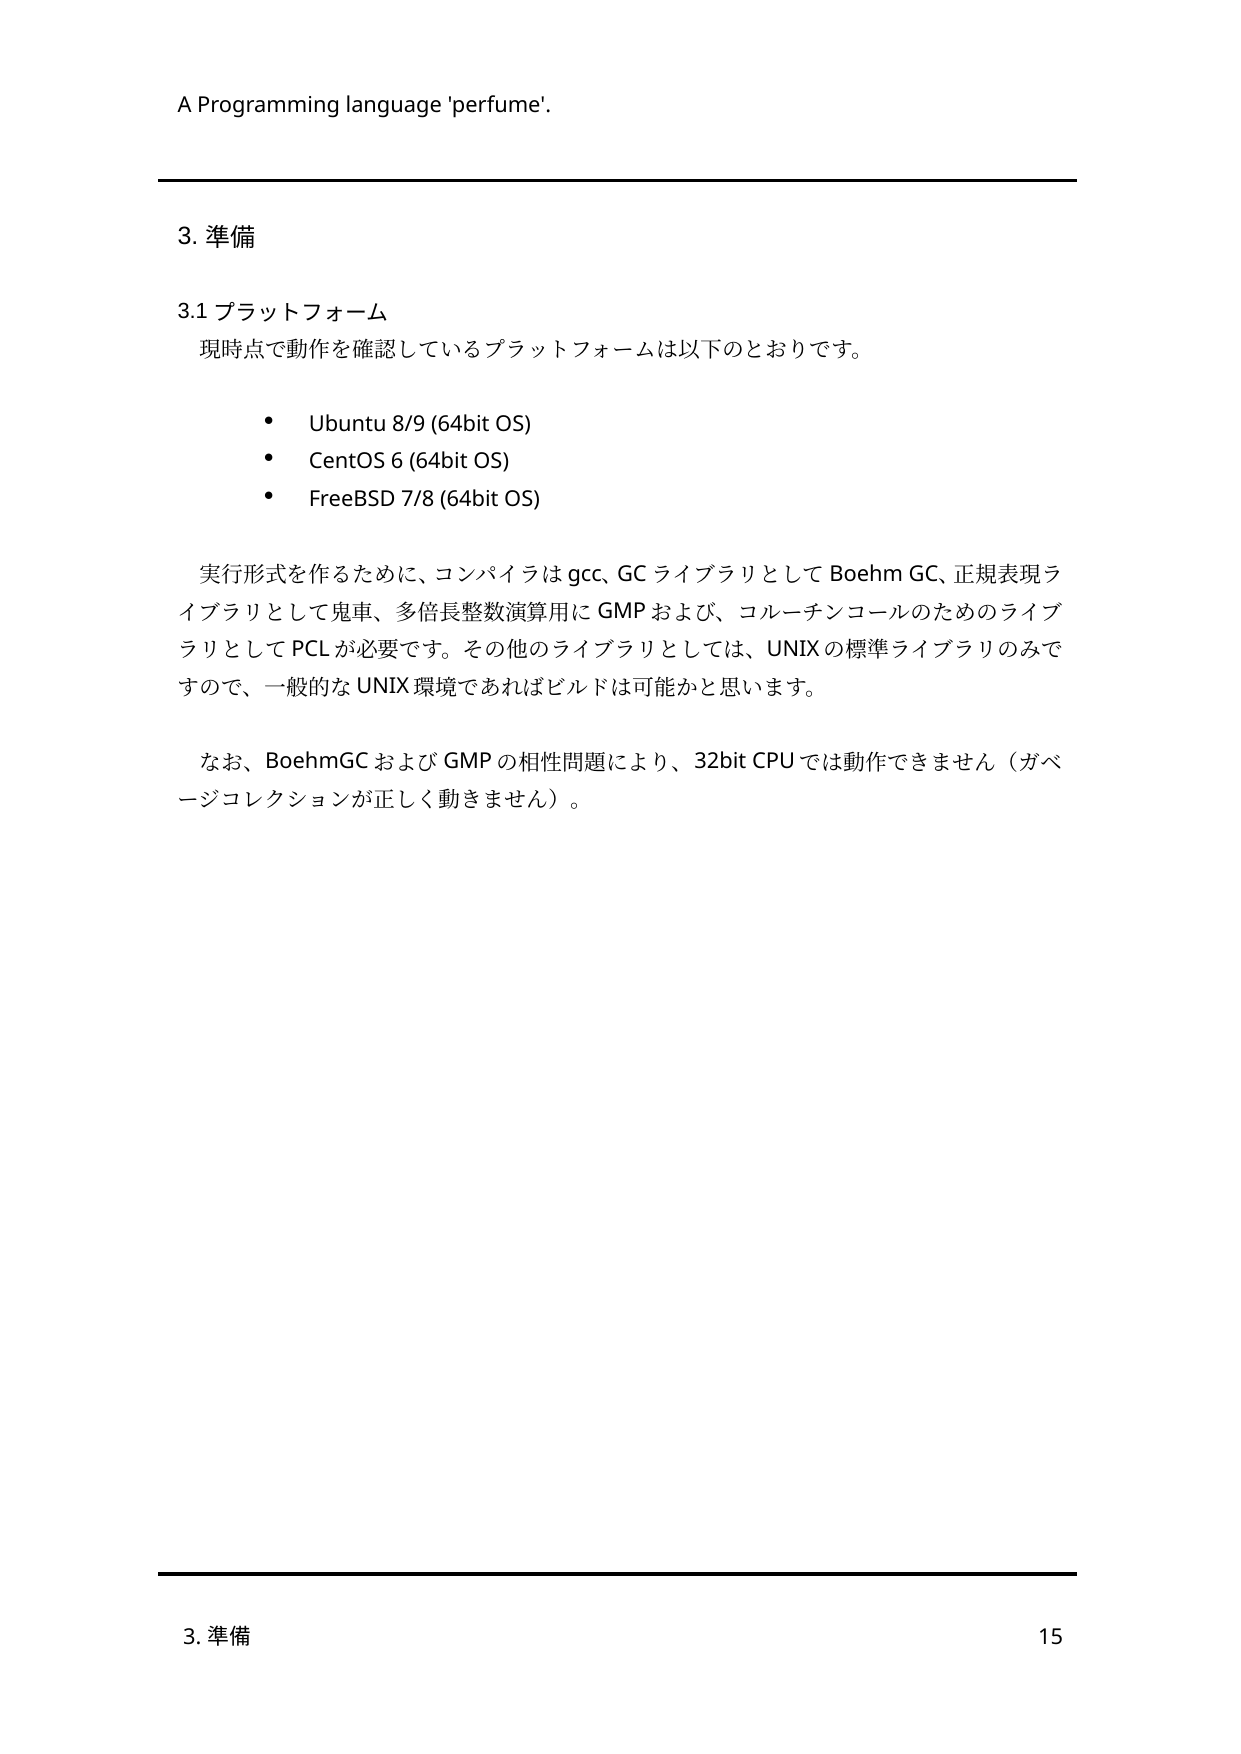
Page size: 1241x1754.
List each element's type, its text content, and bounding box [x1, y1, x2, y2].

list FreeBSD 7/8 (64bit OS) [265, 479, 1063, 517]
subtitle 3.1 プラットフォーム [177, 292, 1063, 329]
list Ubuntu 8/9 (64bit OS) [265, 404, 1063, 442]
text 現時点で動作を確認しているプラットフォームは以下のとおりです。 [177, 329, 1063, 367]
subtitle 3. 準備 [177, 217, 1063, 254]
text 実行形式を作るために、コンパイラはgcc、GCライブラリとしてBoehm GC、正規表現ライブラリとして鬼車、多倍長整数演算用にGMPおよび、コルーチンコールのためのライブラリとしてPCLが必要です。その他のライブラリとしては、UNIXの標準ライブラリのみですので、一般的なUNIX環境であればビルドは可能かと思います。 [177, 554, 1063, 704]
text なお、BoehmGCおよびGMPの相性問題により、32bit CPUでは動作できません（ガベージコレクションが正しく動きません）。 [177, 742, 1063, 817]
list CentOS 6 (64bit OS) [265, 442, 1063, 479]
